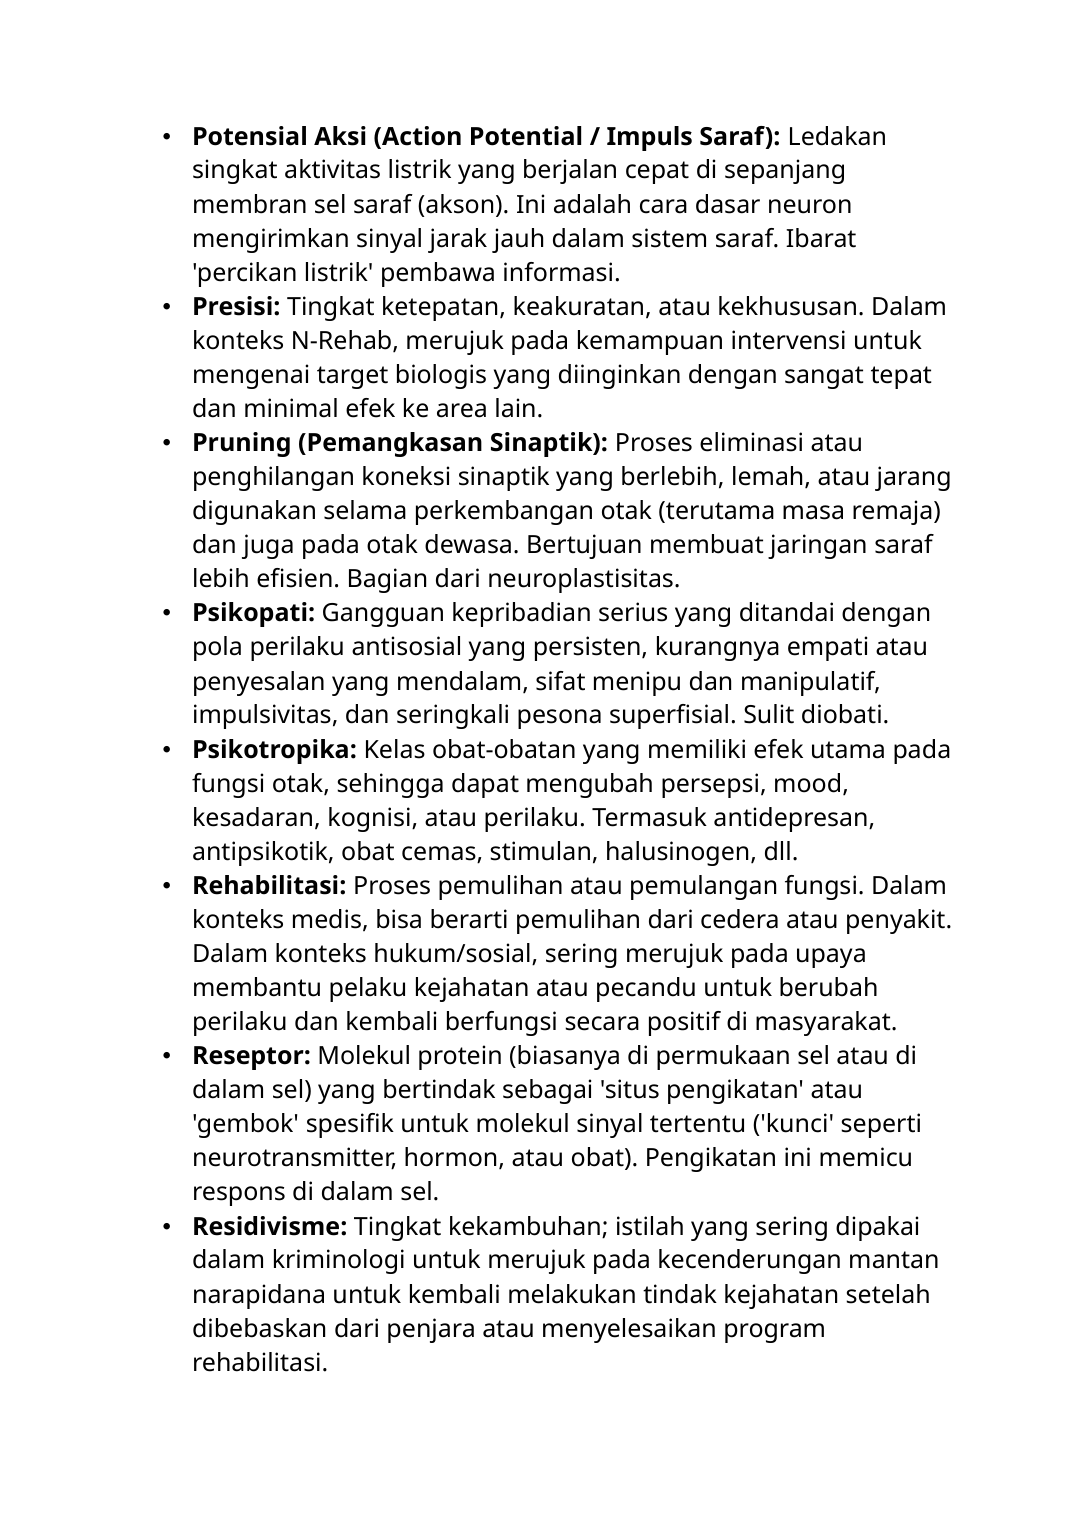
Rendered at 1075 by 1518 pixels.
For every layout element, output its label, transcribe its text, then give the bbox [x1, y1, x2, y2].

list Psikopati: Gangguan kepribadian serius yang ditandai dengan pola perilaku antisosial yang persisten, kurangnya empati atau penyesalan yang mendalam, sifat menipu dan manipulatif, impulsivitas, dan seringkali pesona superfisial. Sulit diobati. [162, 595, 957, 731]
list Presisi: Tingkat ketepatan, keakuratan, atau kekhususan. Dalam konteks N-Rehab, merujuk pada kemampuan intervensi untuk mengenai target biologis yang diinginkan dengan sangat tepat dan minimal efek ke area lain. [162, 288, 957, 425]
list Reseptor: Molekul protein (biasanya di permukaan sel atau di dalam sel) yang bertindak sebagai 'situs pengikatan' atau 'gembok' spesifik untuk molekul sinyal tertentu ('kunci' seperti neurotransmitter, hormon, atau obat). Pengikatan ini memicu respons di dalam sel. [162, 1038, 957, 1208]
list Residivisme: Tingkat kekambuhan; istilah yang sering dipakai dalam kriminologi untuk merujuk pada kecenderungan mantan narapidana untuk kembali melakukan tindak kejahatan setelah dibebaskan dari penjara atau menyelesaikan program rehabilitasi. [162, 1208, 957, 1378]
list Pruning (Pemangkasan Sinaptik): Proses eliminasi atau penghilangan koneksi sinaptik yang berlebih, lemah, atau jarang digunakan selama perkembangan otak (terutama masa remaja) dan juga pada otak dewasa. Bertujuan membuat jaringan saraf lebih efisien. Bagian dari neuroplastisitas. [162, 425, 957, 595]
list Rehabilitasi: Proses pemulihan atau pemulangan fungsi. Dalam konteks medis, bisa berarti pemulihan dari cedera atau penyakit. Dalam konteks hukum/sosial, sering merujuk pada upaya membantu pelaku kejahatan atau pecandu untuk berubah perilaku dan kembali berfungsi secara positif di masyarakat. [162, 867, 957, 1038]
list Potensial Aksi (Action Potential / Impuls Saraf): Ledakan singkat aktivitas listrik yang berjalan cepat di sepanjang membran sel saraf (akson). Ini adalah cara dasar neuron mengirimkan sinyal jarak jauh dalam sistem saraf. Ibarat 'percikan listrik' pembawa informasi. [162, 118, 957, 288]
list Psikotropika: Kelas obat-obatan yang memiliki efek utama pada fungsi otak, sehingga dapat mengubah persepsi, mood, kesadaran, kognisi, atau perilaku. Termasuk antidepresan, antipsikotik, obat cemas, stimulan, halusinogen, dll. [162, 731, 957, 867]
